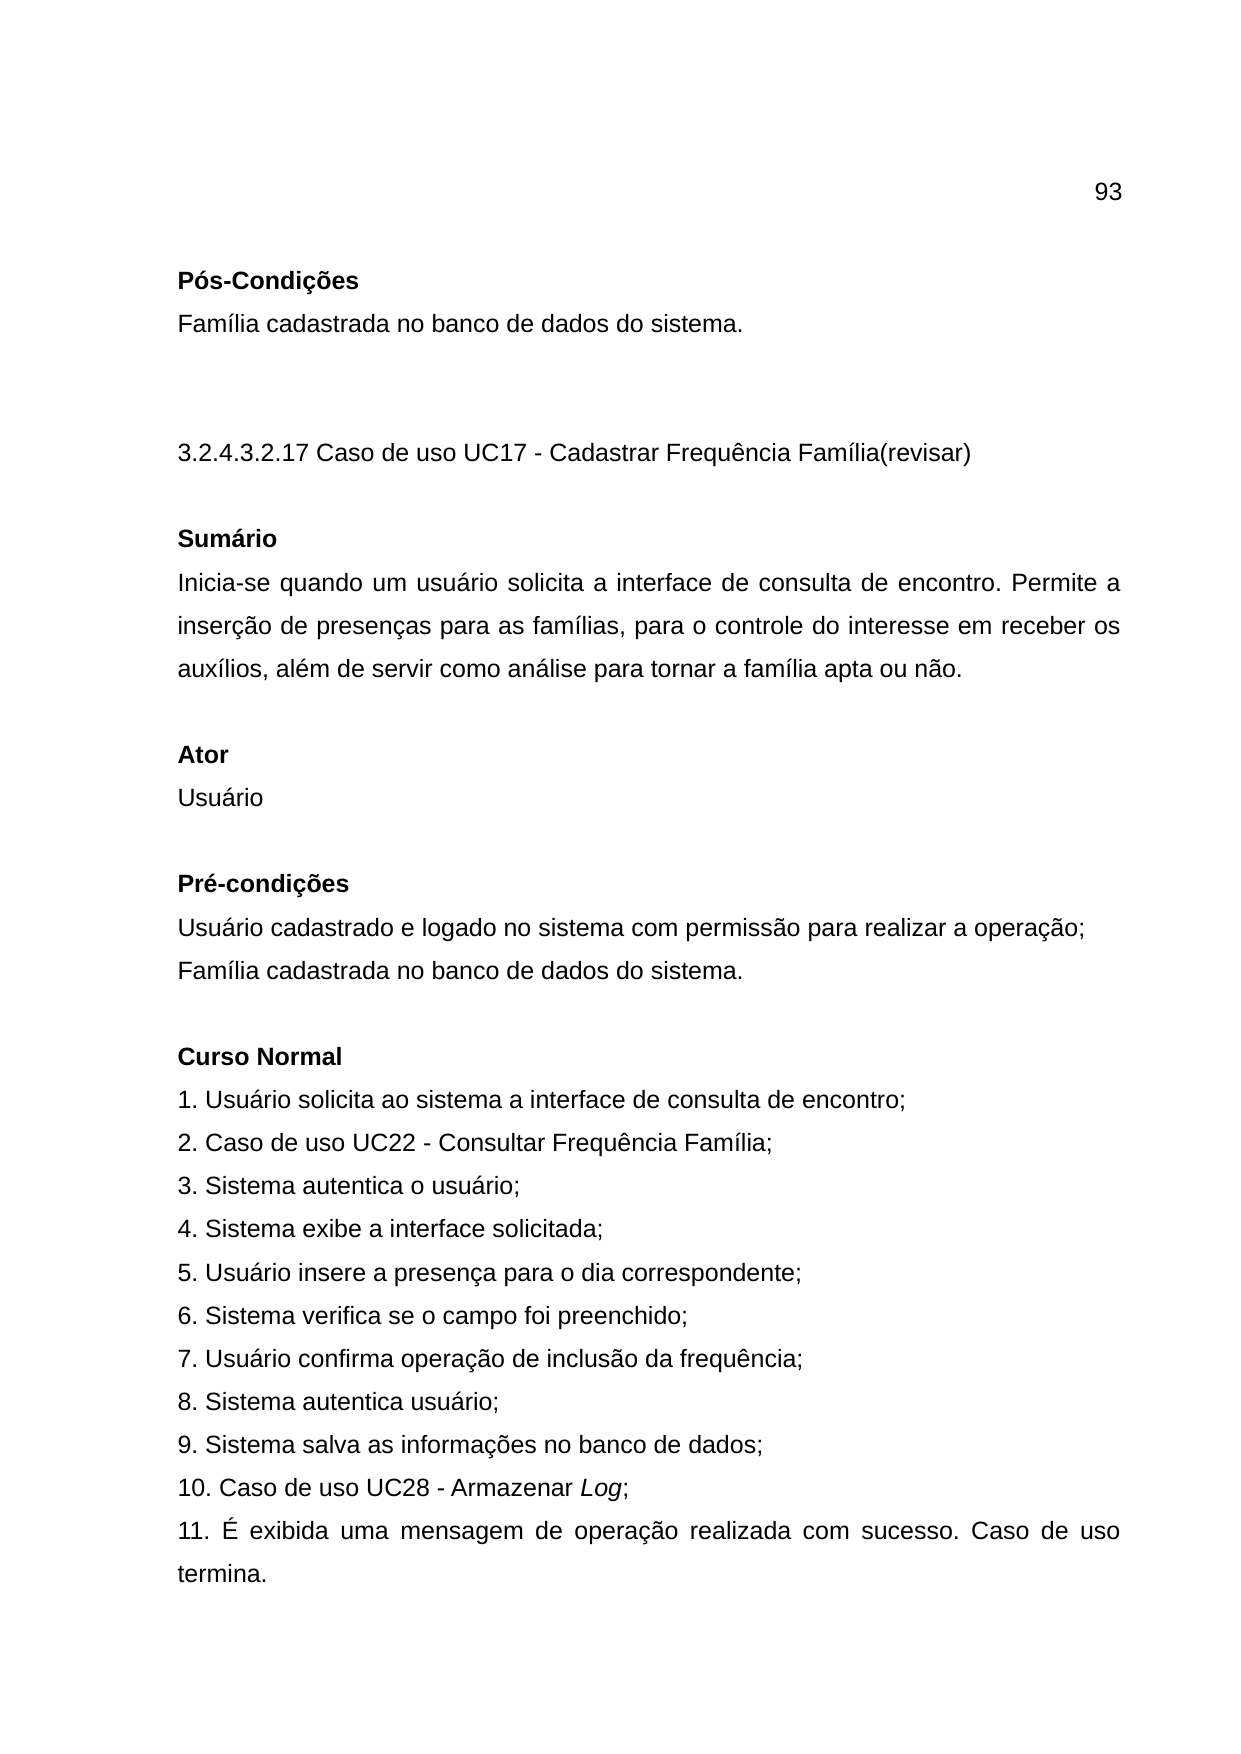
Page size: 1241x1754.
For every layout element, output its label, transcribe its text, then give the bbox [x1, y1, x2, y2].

text 7. Usuário confirma operação de inclusão da frequência; [177, 1344, 1122, 1373]
text Família cadastrada no banco de dados do sistema. [177, 309, 1122, 338]
text Pré-condições [177, 869, 1122, 898]
text 11. É exibida uma mensagem de operação realizada com sucesso. Caso de uso termina. [177, 1516, 1122, 1588]
text Pós-Condições [177, 266, 1122, 294]
text 5. Usuário insere a presença para o dia correspondente; [177, 1258, 1122, 1286]
text Sumário [177, 524, 1122, 553]
text 9. Sistema salva as informações no banco de dados; [177, 1430, 1122, 1459]
text 6. Sistema verifica se o campo foi preenchido; [177, 1301, 1122, 1329]
text Usuário [177, 783, 1122, 812]
text 1. Usuário solicita ao sistema a interface de consulta de encontro; [177, 1085, 1122, 1114]
text 3.2.4.3.2.17 Caso de uso UC17 - Cadastrar Frequência Família(revisar) [177, 438, 1122, 467]
text 8. Sistema autentica usuário; [177, 1387, 1122, 1416]
text Inicia-se quando um usuário solicita a interface de consulta de encontro. Permite a inserção de presenças para as famílias, para o controle do interesse em receber os auxílios, além de servir como análise para tornar a família apta ou não. [177, 568, 1122, 683]
text Família cadastrada no banco de dados do sistema. [177, 956, 1122, 984]
text 4. Sistema exibe a interface solicitada; [177, 1214, 1122, 1243]
text Usuário cadastrado e logado no sistema com permissão para realizar a operação; [177, 913, 1122, 941]
text 10. Caso de uso UC28 - Armazenar Log; [177, 1473, 1122, 1502]
text Curso Normal [177, 1042, 1122, 1071]
text Ator [177, 740, 1122, 769]
text 3. Sistema autentica o usuário; [177, 1171, 1122, 1200]
text 2. Caso de uso UC22 - Consultar Frequência Família; [177, 1128, 1122, 1157]
